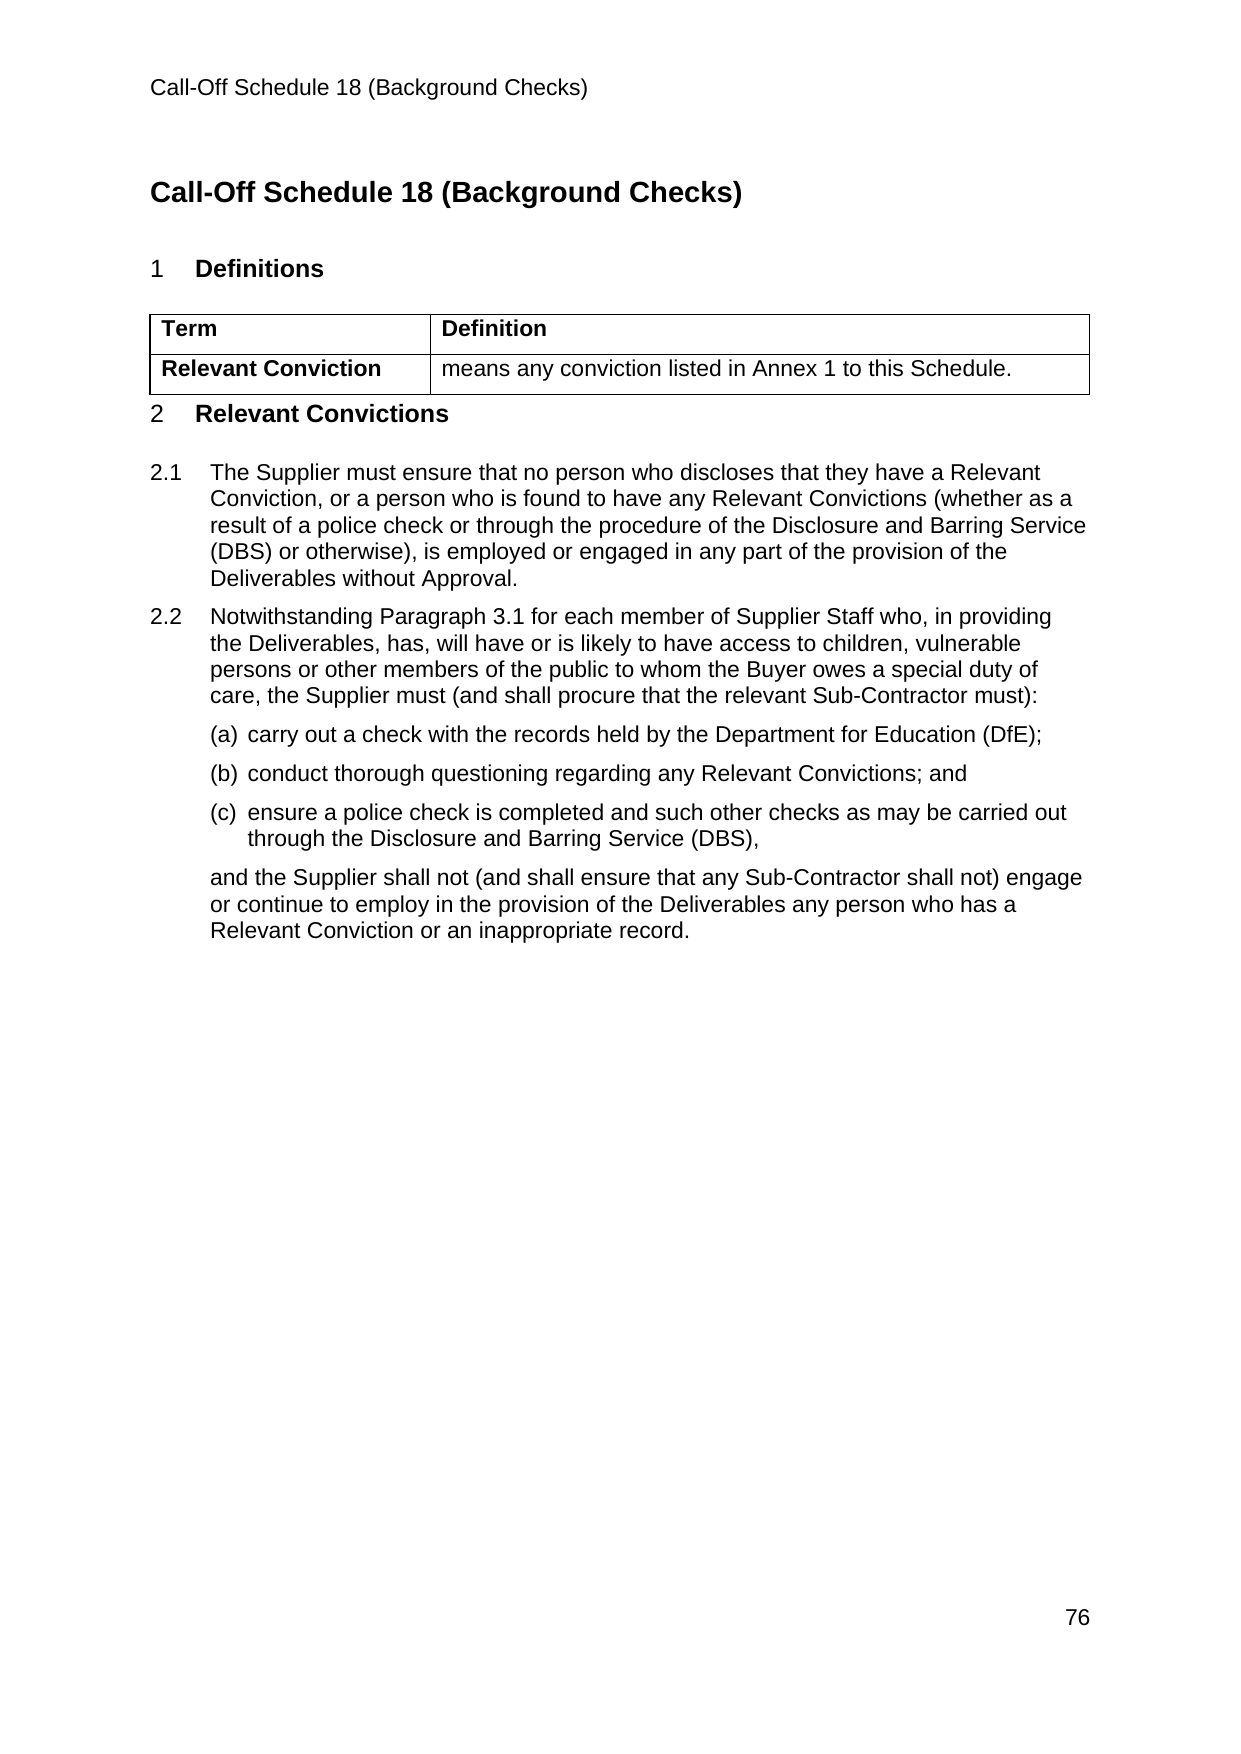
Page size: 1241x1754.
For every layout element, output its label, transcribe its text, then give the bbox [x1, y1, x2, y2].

subtitle Relevant Convictions [150, 399, 1090, 428]
list carry out a check with the records held by the Department for Education (DfE); [210, 721, 1090, 748]
list Notwithstanding Paragraph 3.1 for each member of Supplier Staff who, in providing the Deliverables, has, will have or is likely to have access to children, vulnerable persons or other members of the public to whom the Buyer owes a special duty of care, the Supplier must (and shall procure that the relevant Sub-Contractor must): [150, 603, 1090, 709]
list ensure a police check is completed and such other checks as may be carried out through the Disclosure and Barring Service (DBS), [210, 799, 1090, 852]
table_cell means any conviction listed in Annex 1 to this Schedule. [431, 355, 1089, 394]
subtitle Call-Off Schedule 18 (Background Checks) [150, 175, 1090, 208]
table_cell Relevant Conviction [151, 355, 430, 394]
subtitle Definitions [150, 254, 1090, 283]
table_header Definition [431, 315, 1089, 354]
text and the Supplier shall not (and shall ensure that any Sub-Contractor shall not) engage or continue to employ in the provision of the Deliverables any person who has a Relevant Conviction or an inappropriate record. [210, 864, 1090, 943]
list conduct thorough questioning regarding any Relevant Convictions; and [210, 760, 1090, 786]
table_header Term [151, 315, 430, 354]
list The Supplier must ensure that no person who discloses that they have a Relevant Conviction, or a person who is found to have any Relevant Convictions (whether as a result of a police check or through the procedure of the Disclosure and Barring Service (DBS) or otherwise), is employed or engaged in any part of the provision of the Deliverables without Approval. [150, 459, 1090, 591]
